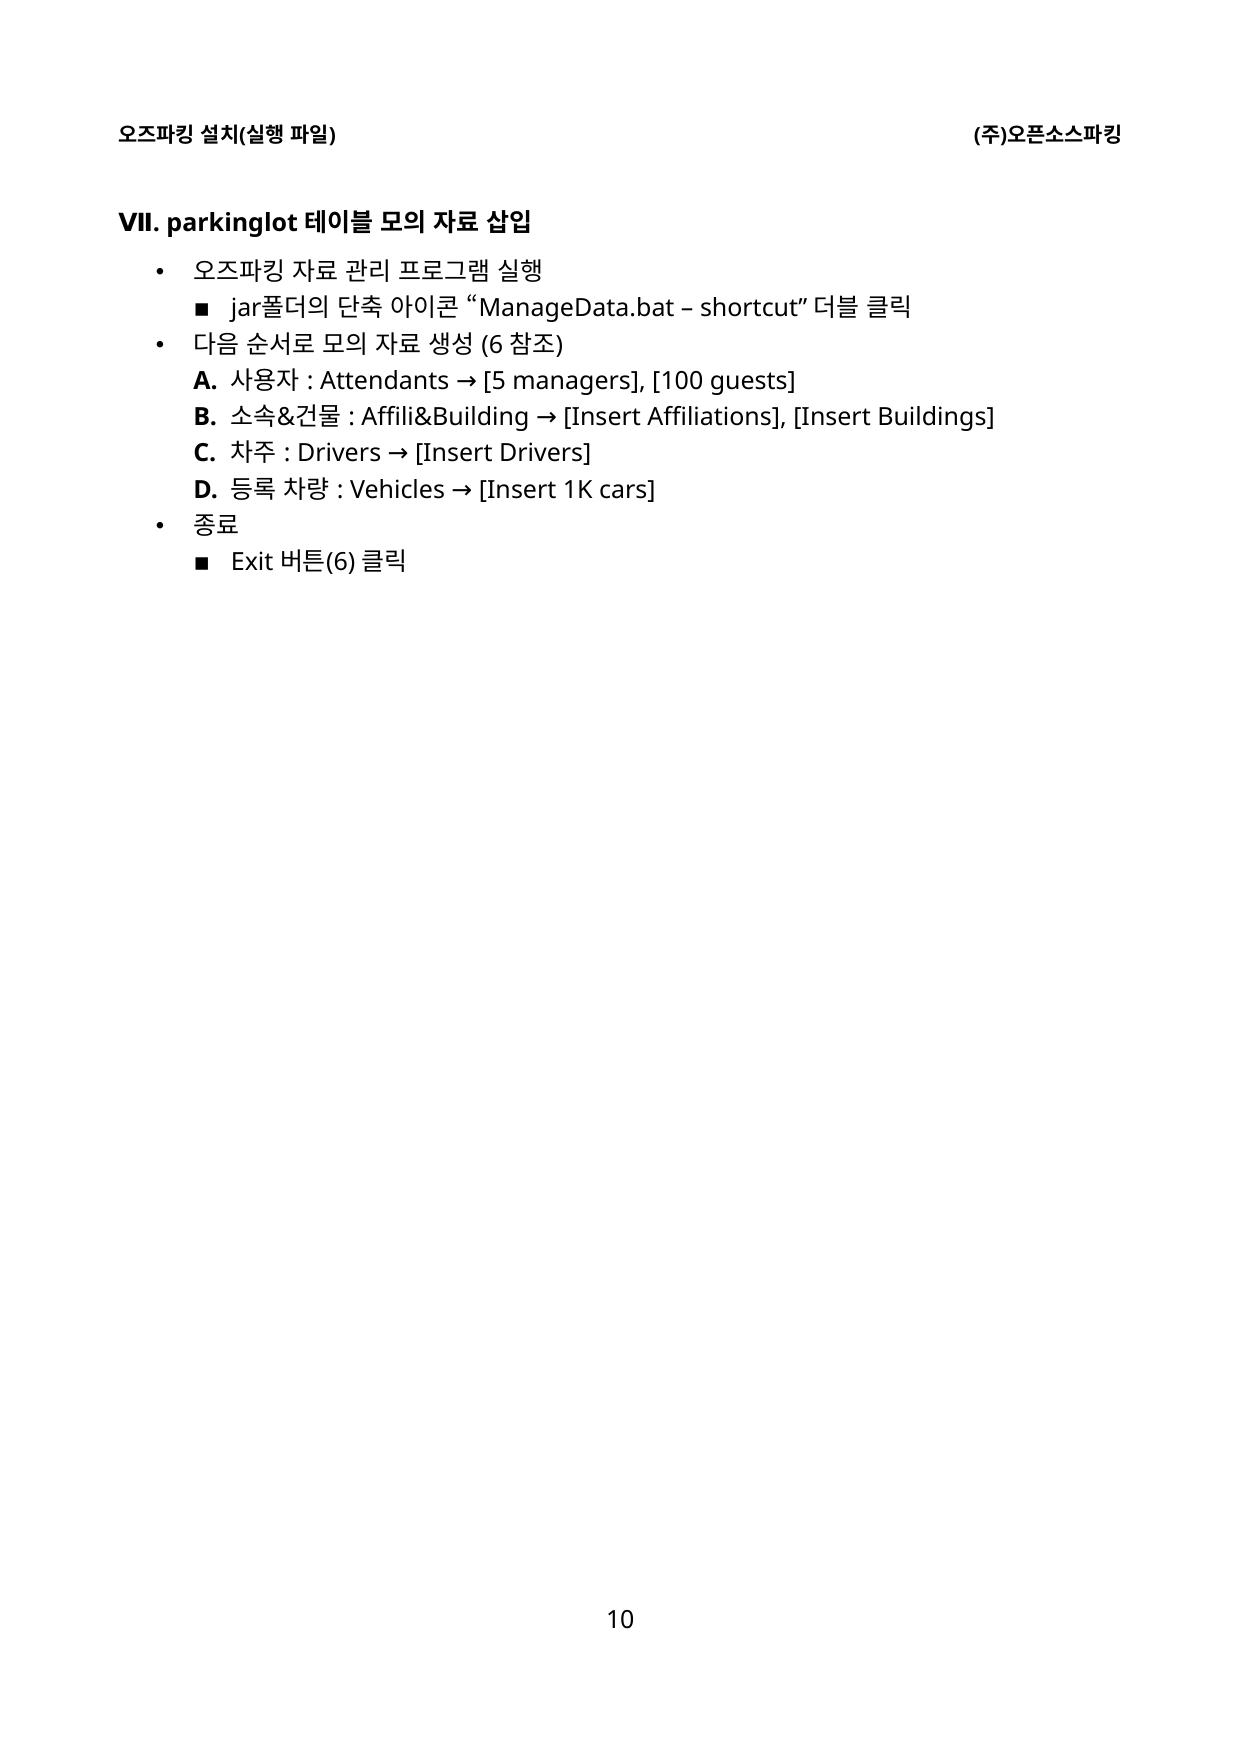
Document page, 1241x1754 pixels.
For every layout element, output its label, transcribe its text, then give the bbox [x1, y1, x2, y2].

list 오즈파킹 자료 관리 프로그램 실행 [156, 252, 1122, 288]
list 소속&건물 : Affili&Building → [Insert Affiliations], [Insert Buildings] [193, 397, 1122, 433]
list 차주 : Drivers → [Insert Drivers] [193, 433, 1122, 469]
subtitle Ⅶ. parkinglot 테이블 모의 자료 삽입 [118, 203, 1122, 239]
list jar폴더의 단축 아이콘 “ManageData.bat – shortcut” 더블 클릭 [193, 288, 1122, 324]
list 등록 차량 : Vehicles → [Insert 1K cars] [193, 469, 1122, 505]
list 사용자 : Attendants → [5 managers], [100 guests] [193, 360, 1122, 397]
list 다음 순서로 모의 자료 생성 (사진 6 참조) [156, 324, 1122, 360]
list Exit 버튼(사진 6) 클릭 [193, 542, 1122, 578]
list 종료 [156, 505, 1122, 542]
